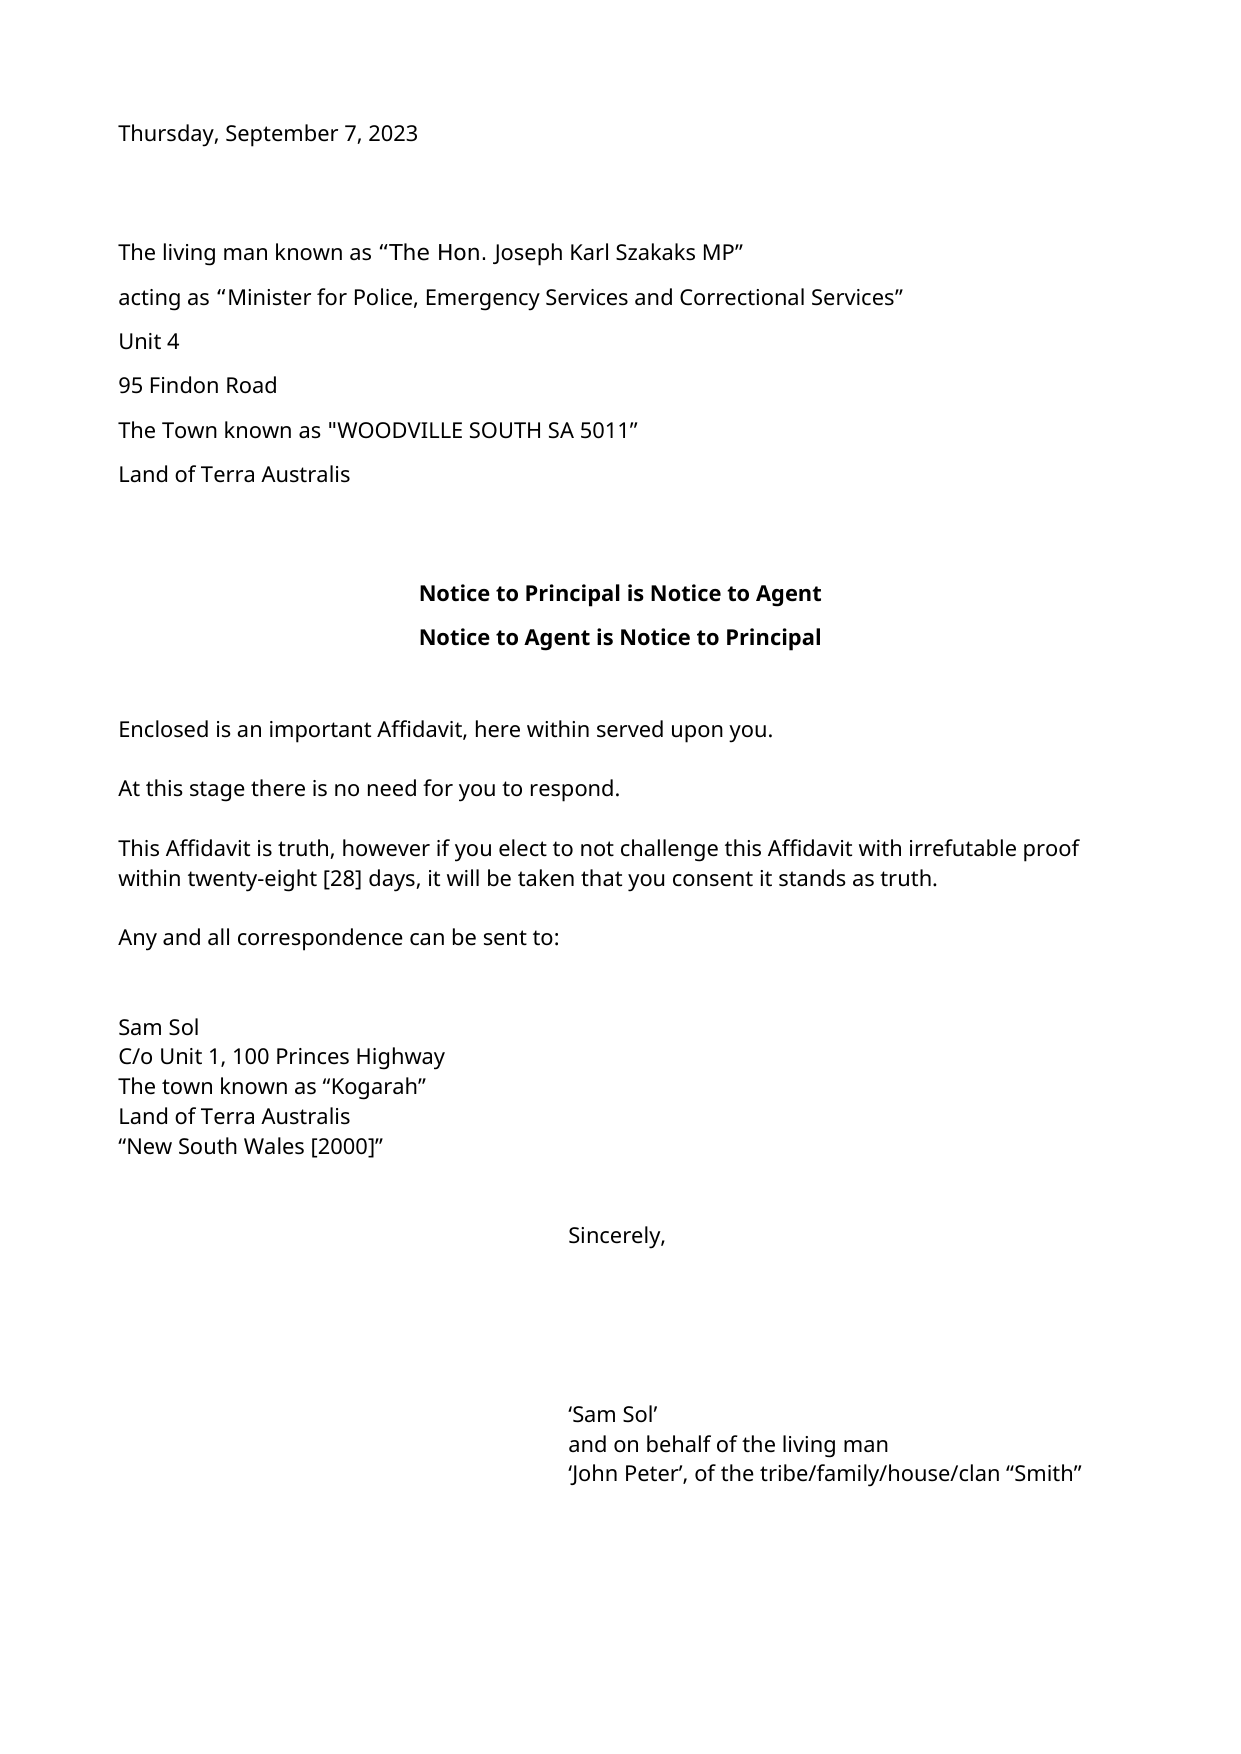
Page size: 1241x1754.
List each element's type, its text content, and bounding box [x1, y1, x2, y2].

text Any and all correspondence can be sent to: [118, 922, 1122, 952]
text Notice to Principal is Notice to Agent [118, 578, 1122, 607]
text Sam Sol [118, 1011, 1122, 1041]
text and on behalf of the living man [568, 1428, 1122, 1458]
text Sincerely, [568, 1220, 1122, 1250]
text ‘John Peter’, of the tribe/family/house/clan “Smith” [568, 1458, 1122, 1488]
text The town known as “Kogarah” [118, 1071, 1122, 1101]
text ‘Sam Sol’ [568, 1399, 1122, 1428]
text At this stage there is no need for you to respond. [118, 773, 1122, 803]
text Enclosed is an important Affidavit, here within served upon you. [118, 713, 1122, 743]
text Land of Terra Australis [118, 459, 1122, 489]
text acting as “Minister for Police, Emergency Services and Correctional Services” [118, 282, 1122, 311]
text 95 Findon Road [118, 370, 1122, 400]
text Unit 4 [118, 326, 1122, 356]
text The Town known as "WOODVILLE SOUTH SA 5011” [118, 415, 1122, 444]
text “New South Wales [2000]” [118, 1131, 1122, 1160]
text Thursday, September 7, 2023 [118, 118, 1122, 148]
text This Affidavit is truth, however if you elect to not challenge this Affidavit with irrefutable proof within twenty-eight [28] days, it will be taken that you consent it stands as truth. [118, 833, 1122, 892]
text The living man known as “The Hon. Joseph Karl Szakaks MP” [118, 237, 1122, 267]
text Land of Terra Australis [118, 1101, 1122, 1131]
text C/o Unit 1, 100 Princes Highway [118, 1041, 1122, 1071]
text Notice to Agent is Notice to Principal [118, 622, 1122, 652]
